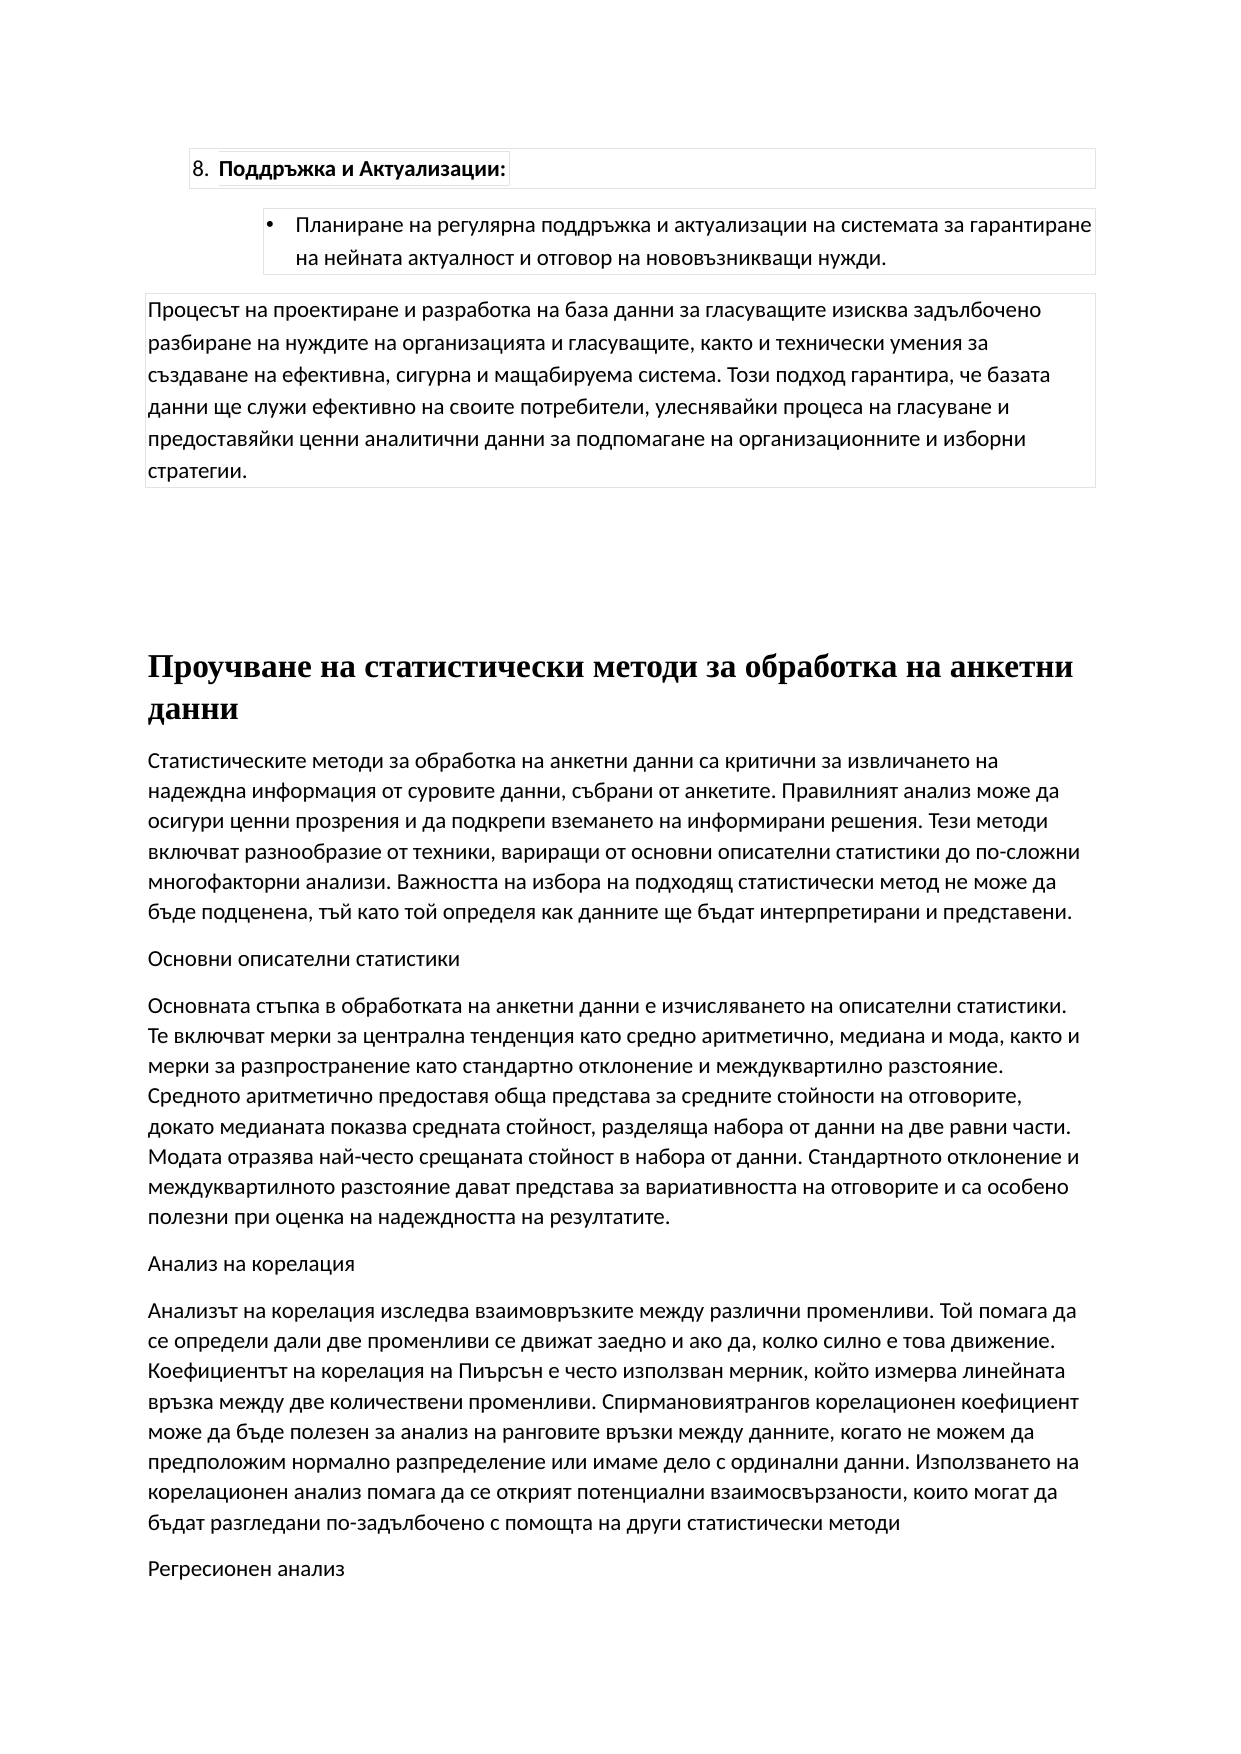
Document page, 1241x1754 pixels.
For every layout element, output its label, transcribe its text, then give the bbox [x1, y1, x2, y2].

text Основни описателни статистики [148, 944, 1093, 972]
list Поддръжка и Актуализации: [190, 149, 1095, 188]
text Основната стъпка в обработката на анкетни данни е изчисляването на описателни статистики. Те включват мерки за централна тенденция като средно аритметично, медиана и мода, както и мерки за разпространение като стандартно отклонение и междуквартилно разстояние. Средното аритметично предоставя обща представа за средните стойности на отговорите, докато медианата показва средната стойност, разделяща набора от данни на две равни части. Модата отразява най-често срещаната стойност в набора от данни. Стандартното отклонение и междуквартилното разстояние дават представа за вариативността на отговорите и са особено полезни при оценка на надеждността на резултатите. [148, 991, 1093, 1230]
text Проучване на статистически методи за обработка на анкетни данни [148, 647, 1093, 726]
text Регресионен анализ [148, 1554, 1093, 1582]
list Планиране на регулярна поддръжка и актуализации на системата за гарантиране на нейната актуалност и отговор на нововъзникващи нужди. [264, 209, 1095, 274]
text Статистическите методи за обработка на анкетни данни са критични за извличането на надеждна информация от суровите данни, събрани от анкетите. Правилният анализ може да осигури ценни прозрения и да подкрепи вземането на информирани решения. Тези методи включват разнообразие от техники, вариращи от основни описателни статистики до по-сложни многофакторни анализи. Важността на избора на подходящ статистически метод не може да бъде подценена, тъй като той определя как данните ще бъдат интерпретирани и представени. [148, 746, 1093, 925]
text Анализ на корелация [148, 1249, 1093, 1277]
text Процесът на проектиране и разработка на база данни за гласуващите изисква задълбочено разбиране на нуждите на организацията и гласуващите, както и технически умения за създаване на ефективна, сигурна и мащабируема система. Този подход гарантира, че базата данни ще служи ефективно на своите потребители, улеснявайки процеса на гласуване и предоставяйки ценни аналитични данни за подпомагане на организационните и изборни стратегии. [146, 294, 1095, 487]
text Анализът на корелация изследва взаимовръзките между различни променливи. Той помага да се определи дали две променливи се движат заедно и ако да, колко силно е това движение. Коeфициентът на корелация на Пиърсън е често използван мерник, който измерва линейната връзка между две количествени променливи. Спирмановиятрангов корелационен коефициент може да бъде полезен за анализ на ранговите връзки между данните, когато не можем да предположим нормално разпределение или имаме дело с ординални данни. Използването на корелационен анализ помага да се открият потенциални взаимосвързаности, които могат да бъдат разгледани по-задълбочено с помощта на други статистически методи [148, 1296, 1093, 1536]
